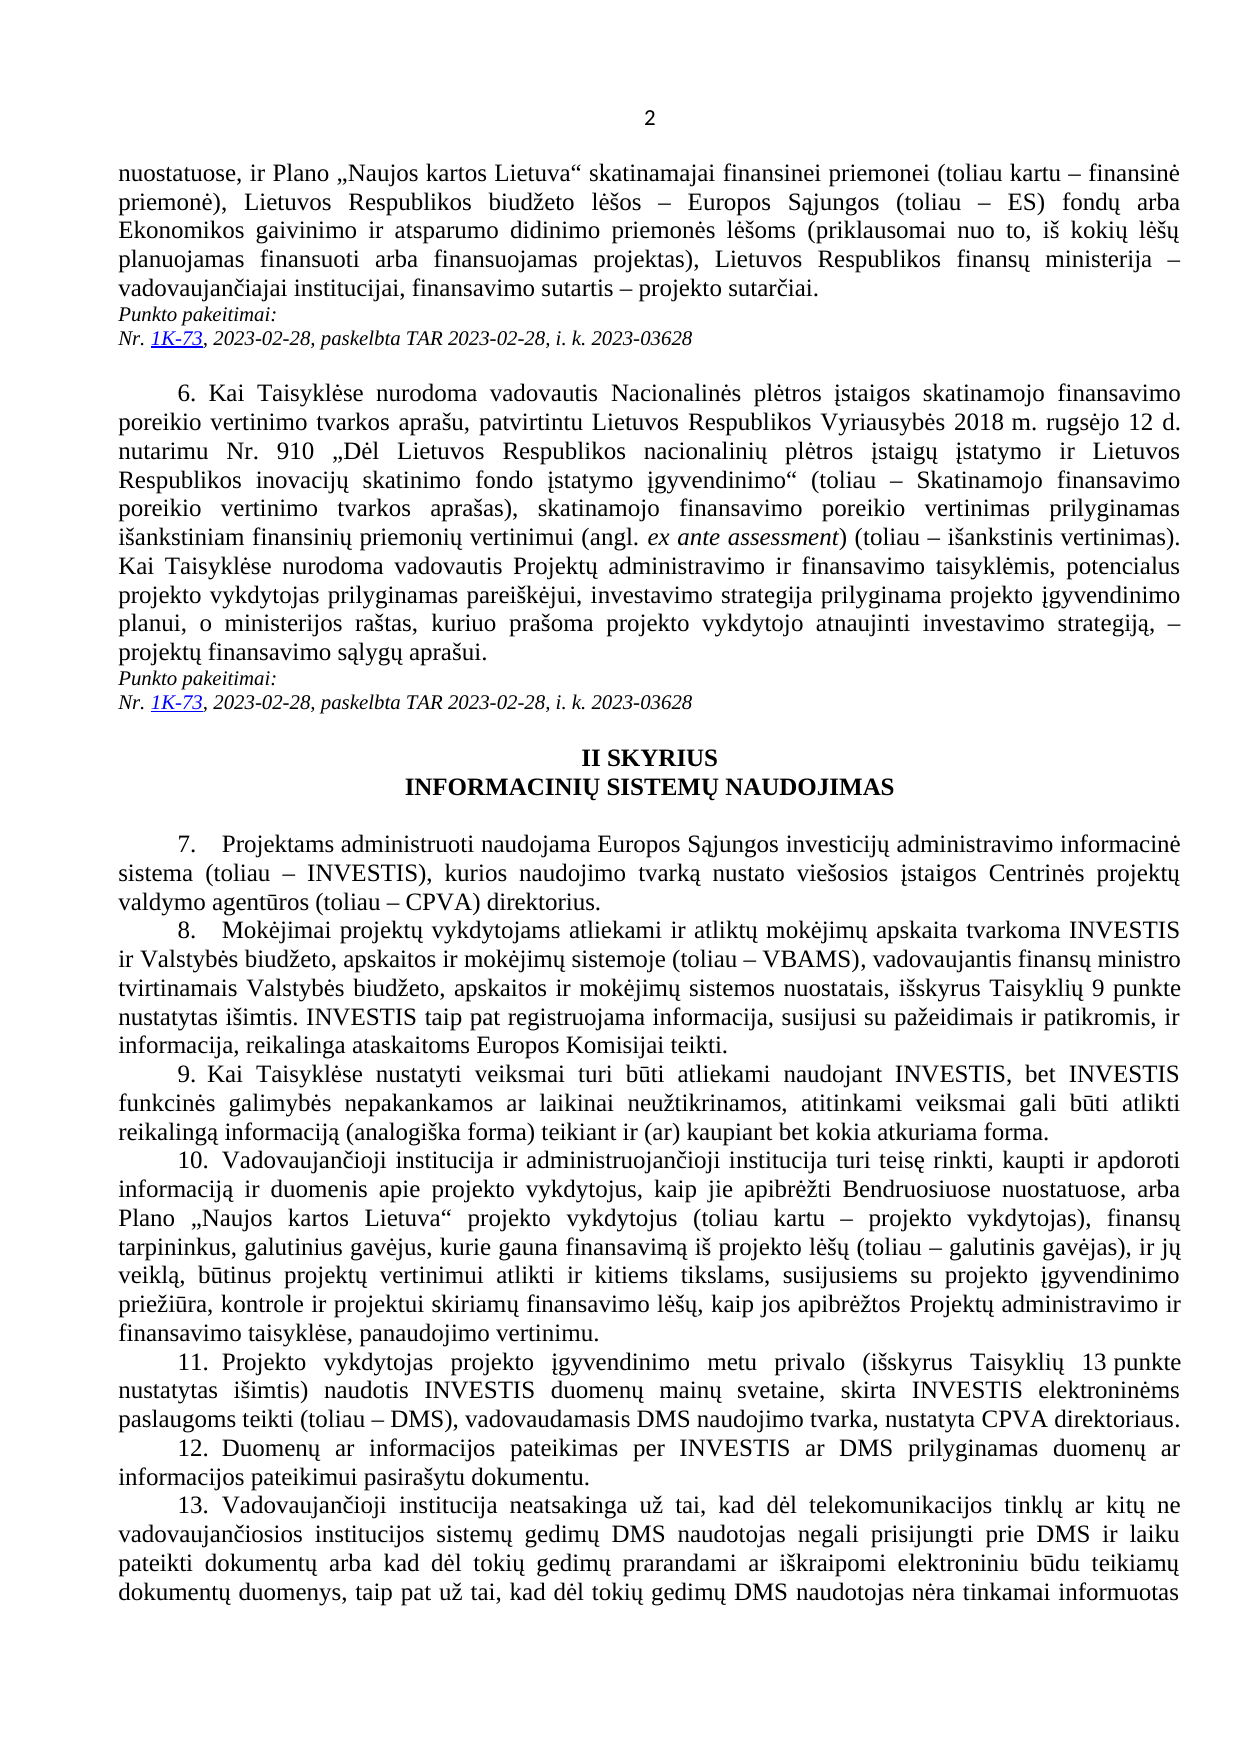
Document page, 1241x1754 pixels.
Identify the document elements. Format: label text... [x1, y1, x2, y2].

text 8. Mokėjimai projektų vykdytojams atliekami ir atliktų mokėjimų apskaita tvarkoma INVESTIS ir Valstybės biudžeto, apskaitos ir mokėjimų sistemoje (toliau – VBAMS), vadovaujantis finansų ministro tvirtinamais Valstybės biudžeto, apskaitos ir mokėjimų sistemos nuostatais, išskyrus Taisyklių 9 punkte nustatytas išimtis. INVESTIS taip pat registruojama informacija, susijusi su pažeidimais ir patikromis, ir informacija, reikalinga ataskaitoms Europos Komisijai teikti. [118, 915, 1181, 1059]
text 13. Vadovaujančioji institucija neatsakinga už tai, kad dėl telekomunikacijos tinklų ar kitų ne vadovaujančiosios institucijos sistemų gedimų DMS naudotojas negali prisijungti prie DMS ir laiku pateikti dokumentų arba kad dėl tokių gedimų prarandami ar iškraipomi elektroniniu būdu teikiamų dokumentų duomenys, taip pat už tai, kad dėl tokių gedimų DMS naudotojas nėra tinkamai informuotas [118, 1490, 1181, 1605]
text 10. Vadovaujančioji institucija ir administruojančioji institucija turi teisę rinkti, kaupti ir apdoroti informaciją ir duomenis apie projekto vykdytojus, kaip jie apibrėžti Bendruosiuose nuostatuose, arba Plano „Naujos kartos Lietuva“ projekto vykdytojus (toliau kartu – projekto vykdytojas), finansų tarpininkus, galutinius gavėjus, kurie gauna finansavimą iš projekto lėšų (toliau – galutinis gavėjas), ir jų veiklą, būtinus projektų vertinimui atlikti ir kitiems tikslams, susijusiems su projekto įgyvendinimo priežiūra, kontrole ir projektui skiriamų finansavimo lėšų, kaip jos apibrėžtos Projektų administravimo ir finansavimo taisyklėse, panaudojimo vertinimu. [118, 1145, 1181, 1347]
text 12. Duomenų ar informacijos pateikimas per INVESTIS ar DMS prilyginamas duomenų ar informacijos pateikimui pasirašytu dokumentu. [118, 1433, 1181, 1490]
text 7. Projektams administruoti naudojama Europos Sąjungos investicijų administravimo informacinė sistema (toliau – INVESTIS), kurios naudojimo tvarką nustato viešosios įstaigos Centrinės projektų valdymo agentūros (toliau – CPVA) direktorius. [118, 829, 1181, 915]
text Punkto pakeitimai: [118, 302, 1181, 326]
text 9. Kai Taisyklėse nustatyti veiksmai turi būti atliekami naudojant INVESTIS, bet INVESTIS funkcinės galimybės nepakankamos ar laikinai neužtikrinamos, atitinkami veiksmai gali būti atlikti reikalingą informaciją (analogiška forma) teikiant ir (ar) kaupiant bet kokia atkuriama forma. [118, 1059, 1181, 1145]
text II SKYRIUS [118, 743, 1181, 772]
text 6. Kai Taisyklėse nurodoma vadovautis Nacionalinės plėtros įstaigos skatinamojo finansavimo poreikio vertinimo tvarkos aprašu, patvirtintu Lietuvos Respublikos Vyriausybės 2018 m. rugsėjo 12 d. nutarimu Nr. 910 „Dėl Lietuvos Respublikos nacionalinių plėtros įstaigų įstatymo ir Lietuvos Respublikos inovacijų skatinimo fondo įstatymo įgyvendinimo“ (toliau – Skatinamojo finansavimo poreikio vertinimo tvarkos aprašas), skatinamojo finansavimo poreikio vertinimas prilyginamas išankstiniam finansinių priemonių vertinimui (angl. ex ante assessment) (toliau – išankstinis vertinimas). Kai Taisyklėse nurodoma vadovautis Projektų administravimo ir finansavimo taisyklėmis, potencialus projekto vykdytojas prilyginamas pareiškėjui, investavimo strategija prilyginama projekto įgyvendinimo planui, o ministerijos raštas, kuriuo prašoma projekto vykdytojo atnaujinti investavimo strategiją, – projektų finansavimo sąlygų aprašui. [118, 378, 1181, 666]
text Punkto pakeitimai: [118, 666, 1181, 690]
text nuostatuose, ir Plano „Naujos kartos Lietuva“ skatinamajai finansinei priemonei (toliau kartu – finansinė priemonė), Lietuvos Respublikos biudžeto lėšos – Europos Sąjungos (toliau – ES) fondų arba Ekonomikos gaivinimo ir atsparumo didinimo priemonės lėšoms (priklausomai nuo to, iš kokių lėšų planuojamas finansuoti arba finansuojamas projektas), Lietuvos Respublikos finansų ministerija – vadovaujančiajai institucijai, finansavimo sutartis – projekto sutarčiai. [118, 158, 1181, 302]
text Nr. 1K-73, 2023-02-28, paskelbta TAR 2023-02-28, i. k. 2023-03628 [118, 326, 1181, 350]
text 11. Projekto vykdytojas projekto įgyvendinimo metu privalo (išskyrus Taisyklių 13 punkte nustatytas išimtis) naudotis INVESTIS duomenų mainų svetaine, skirta INVESTIS elektroninėms paslaugoms teikti (toliau – DMS), vadovaudamasis DMS naudojimo tvarka, nustatyta CPVA direktoriaus. [118, 1347, 1181, 1433]
text INFORMACINIŲ SISTEMŲ NAUDOJIMAS [118, 772, 1181, 800]
text Nr. 1K-73, 2023-02-28, paskelbta TAR 2023-02-28, i. k. 2023-03628 [118, 690, 1181, 714]
